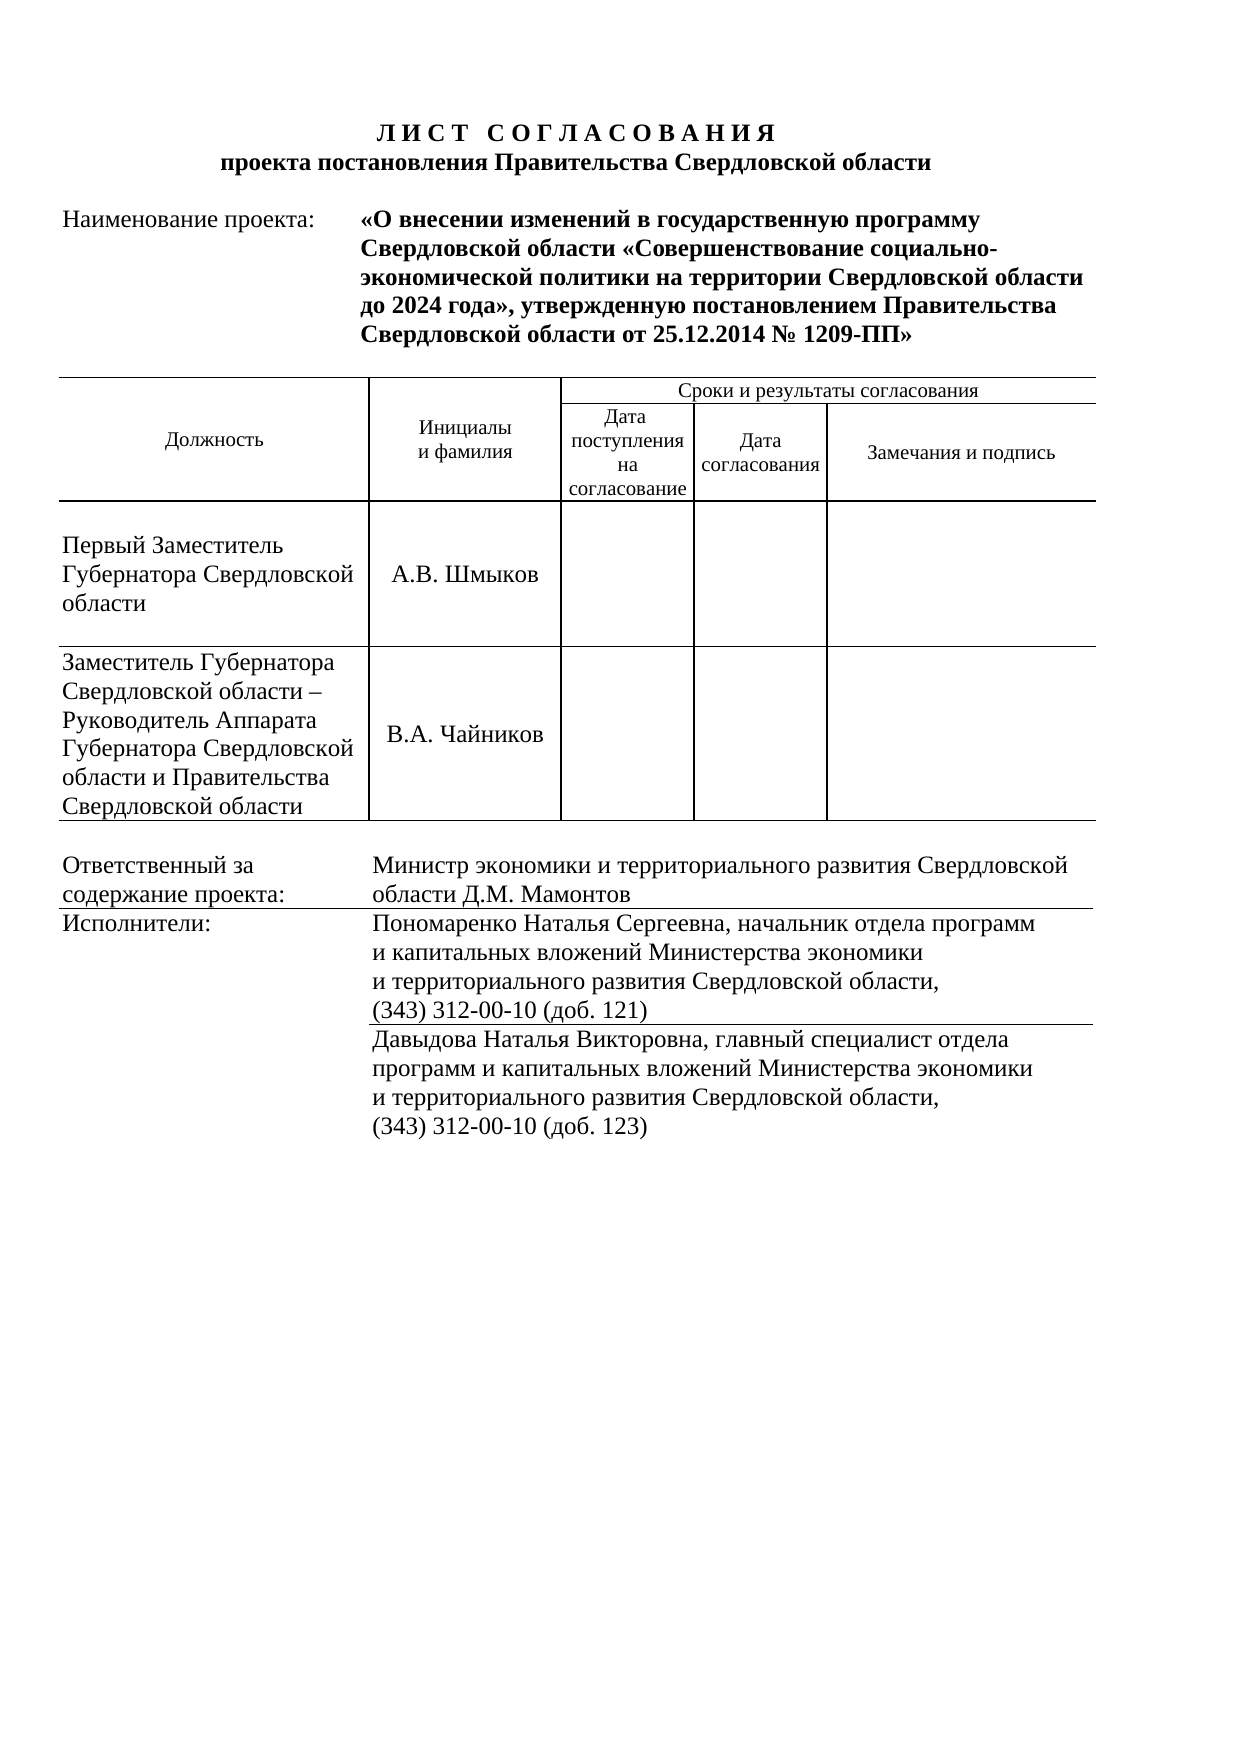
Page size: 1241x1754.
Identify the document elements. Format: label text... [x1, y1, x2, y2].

table_cell Пономаренко Наталья Сергеевна, начальник отдела программ и капитальных вложений Министерства экономики и территориального развития Свердловской области, (343) 312‑00‑10 (доб. 121) [369, 909, 1093, 1023]
table_cell Давыдова Наталья Викторовна, главный специалист отдела программ и капитальных вложений Министерства экономики и территориального развития Свердловской области, (343) 312‑00‑10 (доб. 123) [369, 1025, 1093, 1163]
table_cell Дата поступления на согласование [562, 404, 693, 500]
table_header Инициалы и фамилия [370, 378, 560, 500]
text проекта постановления Правительства Свердловской области [59, 147, 1092, 176]
table_cell Заместитель Губернатора Свердловской области – Руководитель Аппарата Губернатора Свердловской области и Правительства Свердловской области [59, 647, 368, 820]
table_header Наименование проекта: [59, 204, 357, 348]
table_cell Замечания и подпись [828, 404, 1096, 500]
table_header Сроки и результаты согласования [562, 378, 1096, 402]
table_header Министр экономики и территориального развития Свердловской области Д.М. Мамонтов [369, 850, 1093, 907]
table_cell [562, 502, 693, 646]
table_header Должность [59, 378, 368, 500]
table_cell Первый Заместитель Губернатора Свердловской области [59, 502, 368, 646]
table_cell [562, 647, 693, 820]
text [610, 41, 739, 94]
table_cell Исполнители: [59, 909, 369, 1023]
table_cell А.В. Шмыков [370, 502, 560, 646]
table_header «О внесении изменений в государственную программу Свердловской области «Совершенствование социально-экономической политики на территории Свердловской области до 2024 года», утвержденную постановлением Правительства Свердловской области от 25.12.2014 № 1209-ПП» [357, 204, 1184, 348]
table_cell [828, 647, 1096, 820]
table_cell [695, 502, 826, 646]
text ЛИСТ СОГЛАСОВАНИЯ [59, 118, 1092, 147]
table_cell В.А. Чайников [370, 647, 560, 820]
table_cell [695, 647, 826, 820]
table_header Ответственный за содержание проекта: [59, 850, 369, 907]
table_cell [828, 502, 1096, 646]
table_cell [59, 1024, 369, 1163]
table_cell Дата согласования [695, 404, 826, 500]
